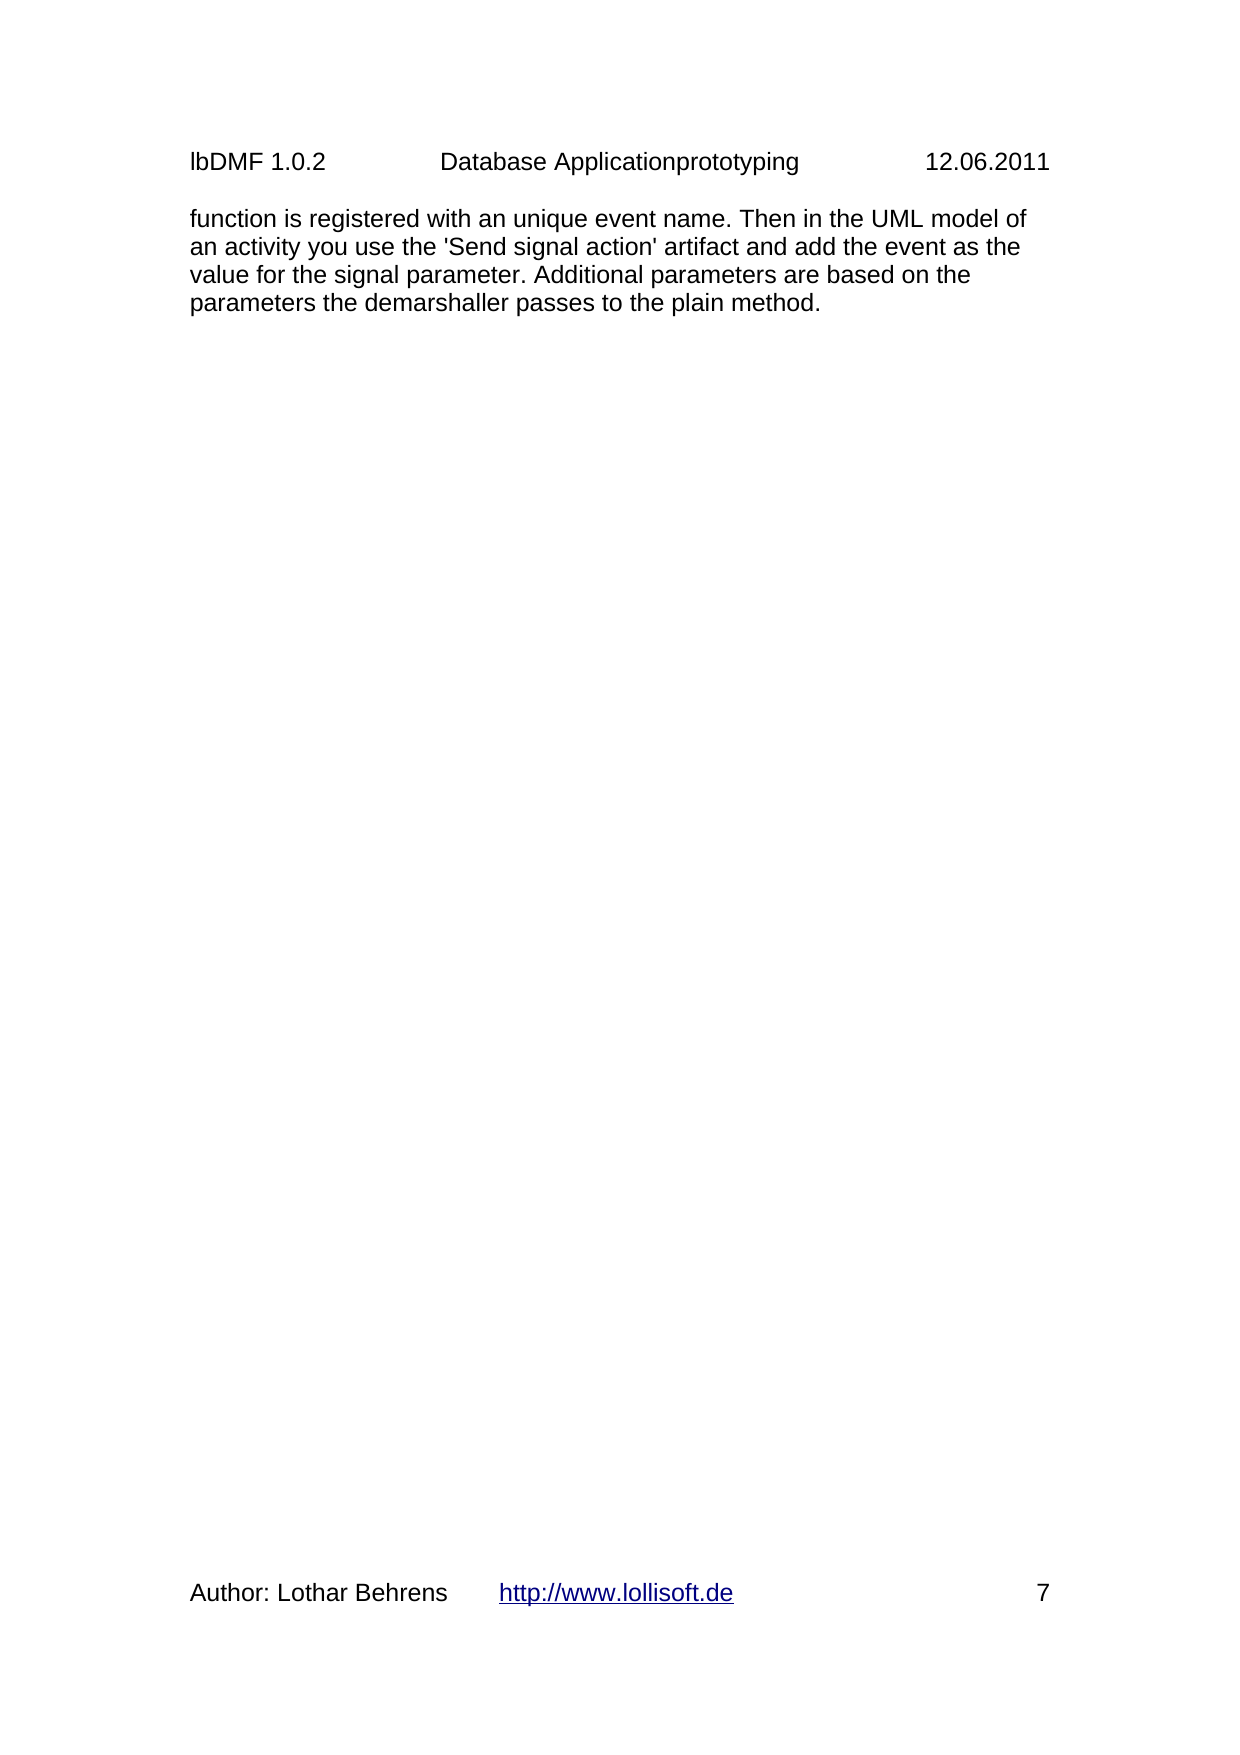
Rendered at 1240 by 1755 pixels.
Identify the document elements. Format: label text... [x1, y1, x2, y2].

text function is registered with an unique event name. Then in the UML model of an activity you use the 'Send signal action' artifact and add the event as the value for the signal parameter. Additional parameters are based on the parameters the demarshaller passes to the plain method. [189, 205, 1050, 317]
